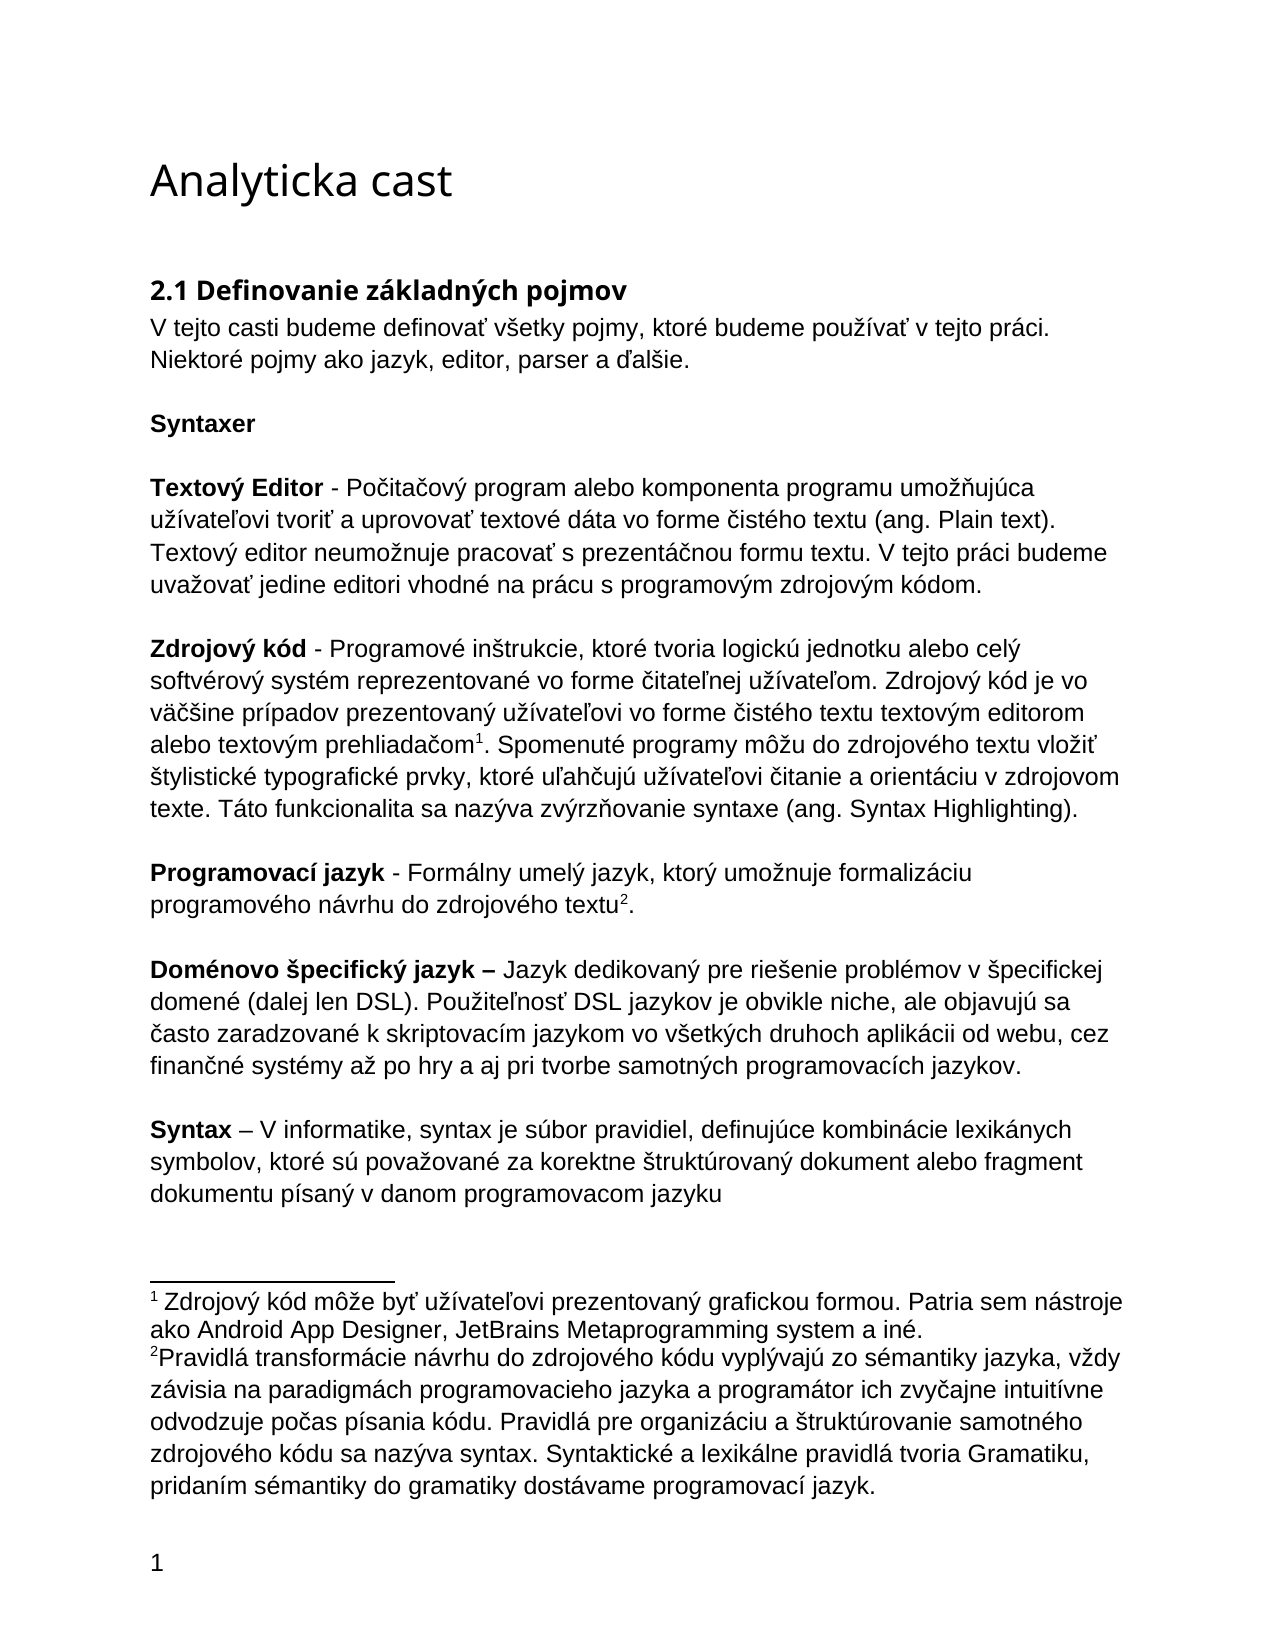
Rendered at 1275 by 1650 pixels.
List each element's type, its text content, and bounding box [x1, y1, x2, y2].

text Pravidlá transformácie návrhu do zdrojového kódu vyplývajú zo sémantiky jazyka, vždy závisia na paradigmách programovacieho jazyka a programátor ich zvyčajne intuitívne odvodzuje počas písania kódu. Pravidlá pre organizáciu a štruktúrovanie samotného zdrojového kódu sa nazýva syntax. Syntaktické a lexikálne pravidlá tvoria Gramatiku, pridaním sémantiky do gramatiky dostávame programovací jazyk. [150, 1344, 1125, 1500]
text Zdrojový kód môže byť užívateľovi prezentovaný grafickou formou. Patria sem nástroje ako Android App Designer, JetBrains Metaprogramming system a iné. [150, 1288, 1125, 1344]
text Doménovo špecifický jazyk – Jazyk dedikovaný pre riešenie problémov v špecifickej domené (dalej len DSL). Použiteľnosť DSL jazykov je obvikle niche, ale objavujú sa často zaradzované k skriptovacím jazykom vo všetkých druhoch aplikácii od webu, cez finančné systémy až po hry a aj pri tvorbe samotných programovacích jazykov. [150, 955, 1125, 1079]
text Programovací jazyk - Formálny umelý jazyk, ktorý umožnuje formalizáciu programového návrhu do zdrojového textu. [150, 859, 1125, 919]
subtitle 2.1 Definovanie základných pojmov [150, 271, 1125, 308]
title Analyticka cast [150, 150, 1125, 209]
text Zdrojový kód - Programové inštrukcie, ktoré tvoria logickú jednotku alebo celý softvérový systém reprezentované vo forme čitateľnej užívateľom. Zdrojový kód je vo väčšine prípadov prezentovaný užívateľovi vo forme čistého textu textovým editorom alebo textovým prehliadačom. Spomenuté programy môžu do zdrojového textu vložiť štylistické typografické prvky, ktoré uľahčujú užívateľovi čitanie a orientáciu v zdrojovom texte. Táto funkcionalita sa nazýva zvýrzňovanie syntaxe (ang. Syntax Highlighting). [150, 634, 1125, 823]
text V tejto casti budeme definovať všetky pojmy, ktoré budeme používať v tejto práci. Niektoré pojmy ako jazyk, editor, parser a ďalšie. [150, 314, 1125, 374]
text Syntax – V informatike, syntax je súbor pravidiel, definujúce kombinácie lexikánych symbolov, ktoré sú považované za korektne štruktúrovaný dokument alebo fragment dokumentu písaný v danom programovacom jazyku [150, 1116, 1125, 1208]
text Syntaxer [150, 410, 1125, 438]
text Textový Editor - Počitačový program alebo komponenta programu umožňujúca užívateľovi tvoriť a uprovovať textové dáta vo forme čistého textu (ang. Plain text). Textový editor neumožnuje pracovať s prezentáčnou formu textu. V tejto práci budeme uvažovať jedine editori vhodné na prácu s programovým zdrojovým kódom. [150, 474, 1125, 598]
